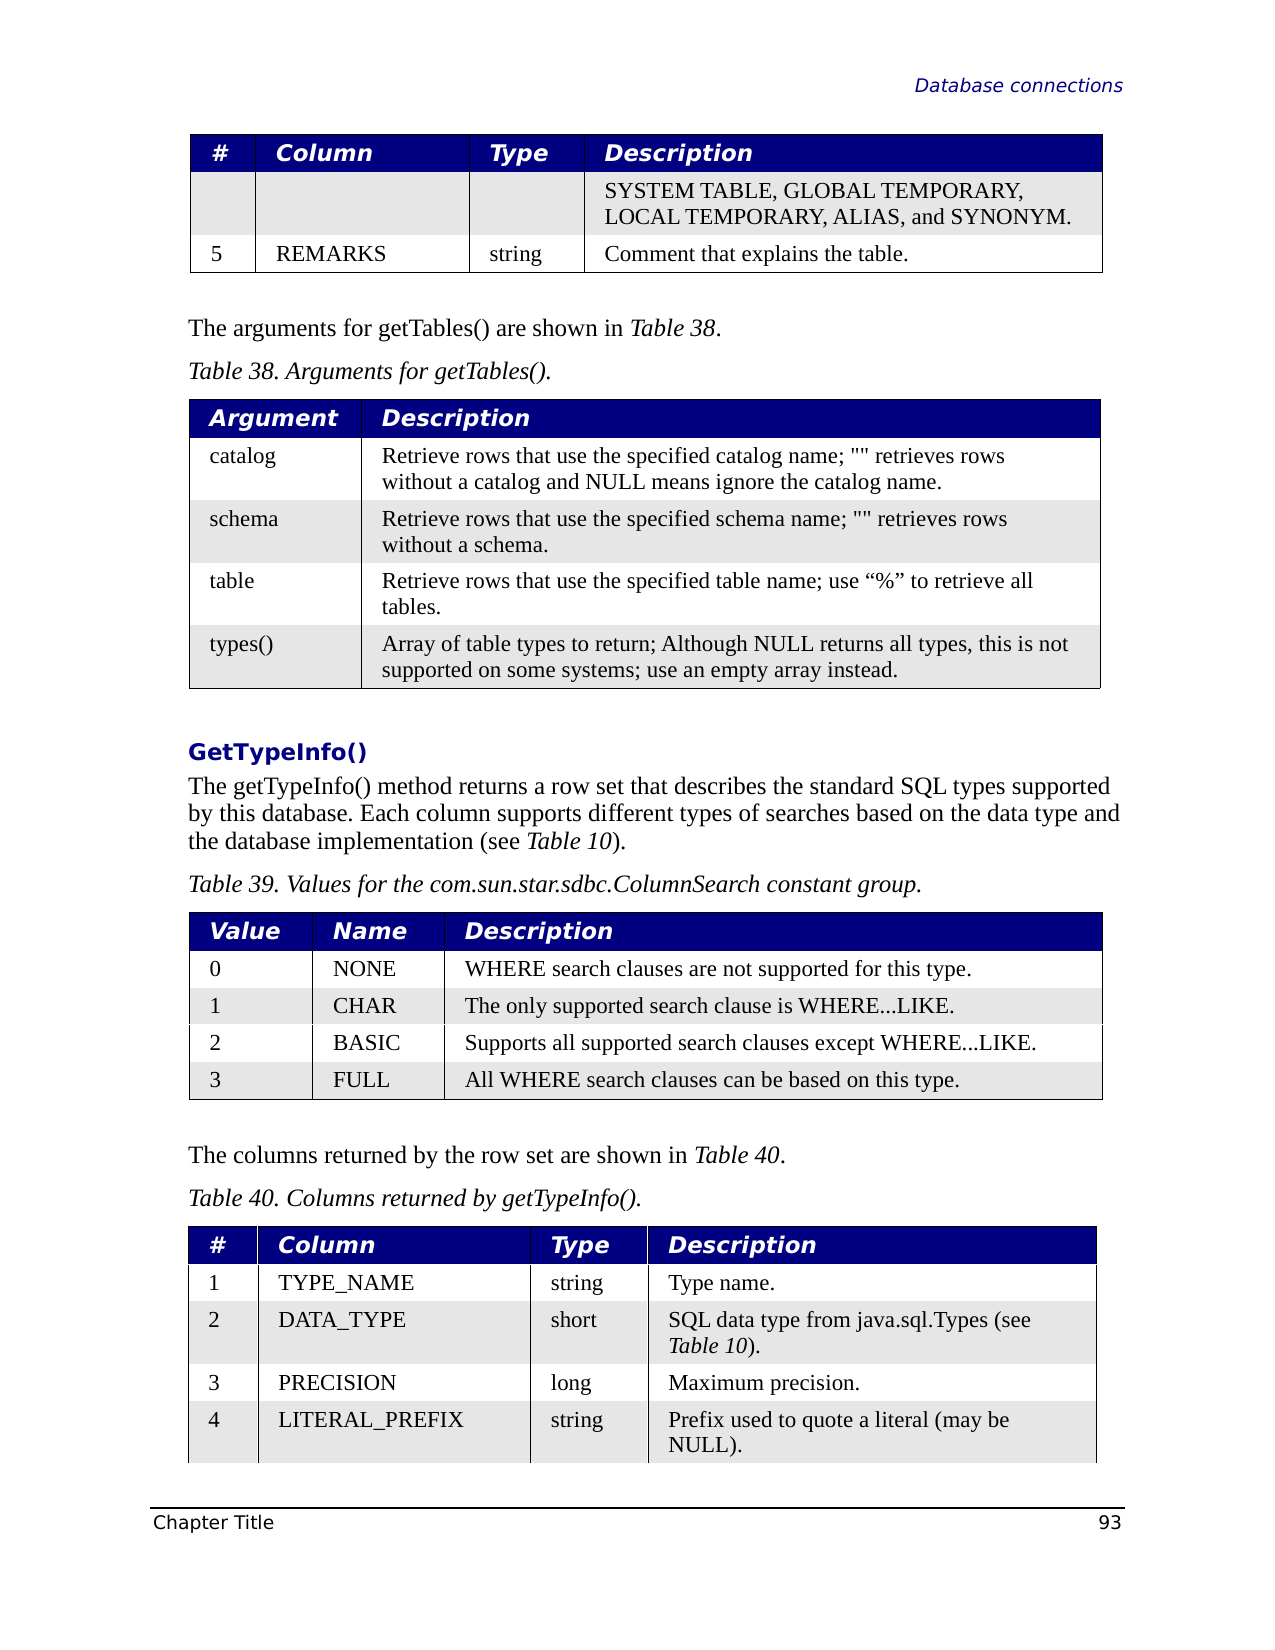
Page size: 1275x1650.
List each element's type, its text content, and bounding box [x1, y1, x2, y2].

table_cell string [531, 1401, 647, 1463]
text The getTypeInfo() method returns a row set that describes the standard SQL types supported by this database. Each column supports different types of searches based on the data type and the database implementation (see Table 10). [188, 772, 1125, 855]
table_cell 2 [190, 1025, 312, 1062]
text Table 40. Columns returned by getTypeInfo(). [188, 1184, 1125, 1211]
table_cell SQL data type from java.sql.Types (see Table 10). [649, 1301, 1096, 1364]
text Table 39. Values for the com.sun.star.sdbc.ColumnSearch constant group. [188, 870, 1125, 897]
table_cell Type name. [649, 1265, 1096, 1301]
table_cell string [531, 1265, 647, 1301]
table_cell long [531, 1364, 647, 1401]
subtitle GetTypeInfo() [188, 739, 1125, 766]
text The arguments for getTables() are shown in Table 38. [188, 314, 1125, 342]
text The columns returned by the row set are shown in Table 40. [188, 1141, 1125, 1169]
table_cell LITERAL_PREFIX [259, 1401, 530, 1463]
table_cell FULL [313, 1062, 444, 1099]
table_cell 1 [190, 988, 312, 1024]
table_cell Array of table types to return; Although NULL returns all types, this is not supported on some systems; use an empty array instead. [362, 625, 1100, 688]
table_cell types() [190, 625, 361, 688]
table_header Type [531, 1227, 647, 1264]
table_cell BASIC [313, 1025, 444, 1062]
table_header Description [445, 913, 1102, 951]
table_cell 3 [189, 1364, 257, 1401]
table_cell TYPE_NAME [259, 1265, 530, 1301]
table_cell schema [190, 500, 361, 563]
table_header Value [190, 913, 312, 951]
text Table 38. Arguments for getTables(). [188, 357, 1125, 384]
table_cell Prefix used to quote a literal (may be NULL). [649, 1401, 1096, 1463]
table_header Description [649, 1227, 1096, 1264]
table_cell 2 [189, 1301, 257, 1364]
table_cell string [470, 235, 584, 272]
table_cell Supports all supported search clauses except WHERE...LIKE. [445, 1025, 1102, 1062]
table_cell Retrieve rows that use the specified table name; use “%” to retrieve all tables. [362, 563, 1100, 625]
table_header Argument [190, 400, 361, 438]
table_cell 5 [191, 235, 255, 272]
table_cell catalog [190, 438, 361, 500]
table_cell Maximum precision. [649, 1364, 1096, 1401]
table_cell All WHERE search clauses can be based on this type. [445, 1062, 1102, 1099]
table_cell [256, 172, 469, 235]
table_cell 3 [190, 1062, 312, 1099]
table_cell CHAR [313, 988, 444, 1024]
table_cell Retrieve rows that use the specified schema name; "" retrieves rows without a schema. [362, 500, 1100, 563]
table_cell NONE [313, 951, 444, 988]
table_cell table [190, 563, 361, 625]
table_header Description [585, 135, 1102, 172]
table_header # [189, 1227, 257, 1264]
table_cell PRECISION [259, 1364, 530, 1401]
table_header Description [362, 400, 1100, 438]
table_cell [191, 172, 255, 235]
table_cell Retrieve rows that use the specified catalog name; "" retrieves rows without a catalog and NULL means ignore the catalog name. [362, 438, 1100, 500]
table_header # [191, 135, 255, 172]
table_cell 4 [189, 1401, 257, 1463]
table_header Column [259, 1227, 530, 1264]
table_cell DATA_TYPE [259, 1301, 530, 1364]
table_cell 0 [190, 951, 312, 988]
table_cell short [531, 1301, 647, 1364]
table_cell 1 [189, 1265, 257, 1301]
table_cell REMARKS [256, 235, 469, 272]
table_header Column [256, 135, 469, 172]
table_cell The only supported search clause is WHERE...LIKE. [445, 988, 1102, 1024]
table_cell WHERE search clauses are not supported for this type. [445, 951, 1102, 988]
table_header Type [470, 135, 584, 172]
table_cell [470, 172, 584, 235]
table_cell Comment that explains the table. [585, 235, 1102, 272]
table_cell SYSTEM TABLE, GLOBAL TEMPORARY, LOCAL TEMPORARY, ALIAS, and SYNONYM. [585, 172, 1102, 235]
table_header Name [313, 913, 444, 951]
